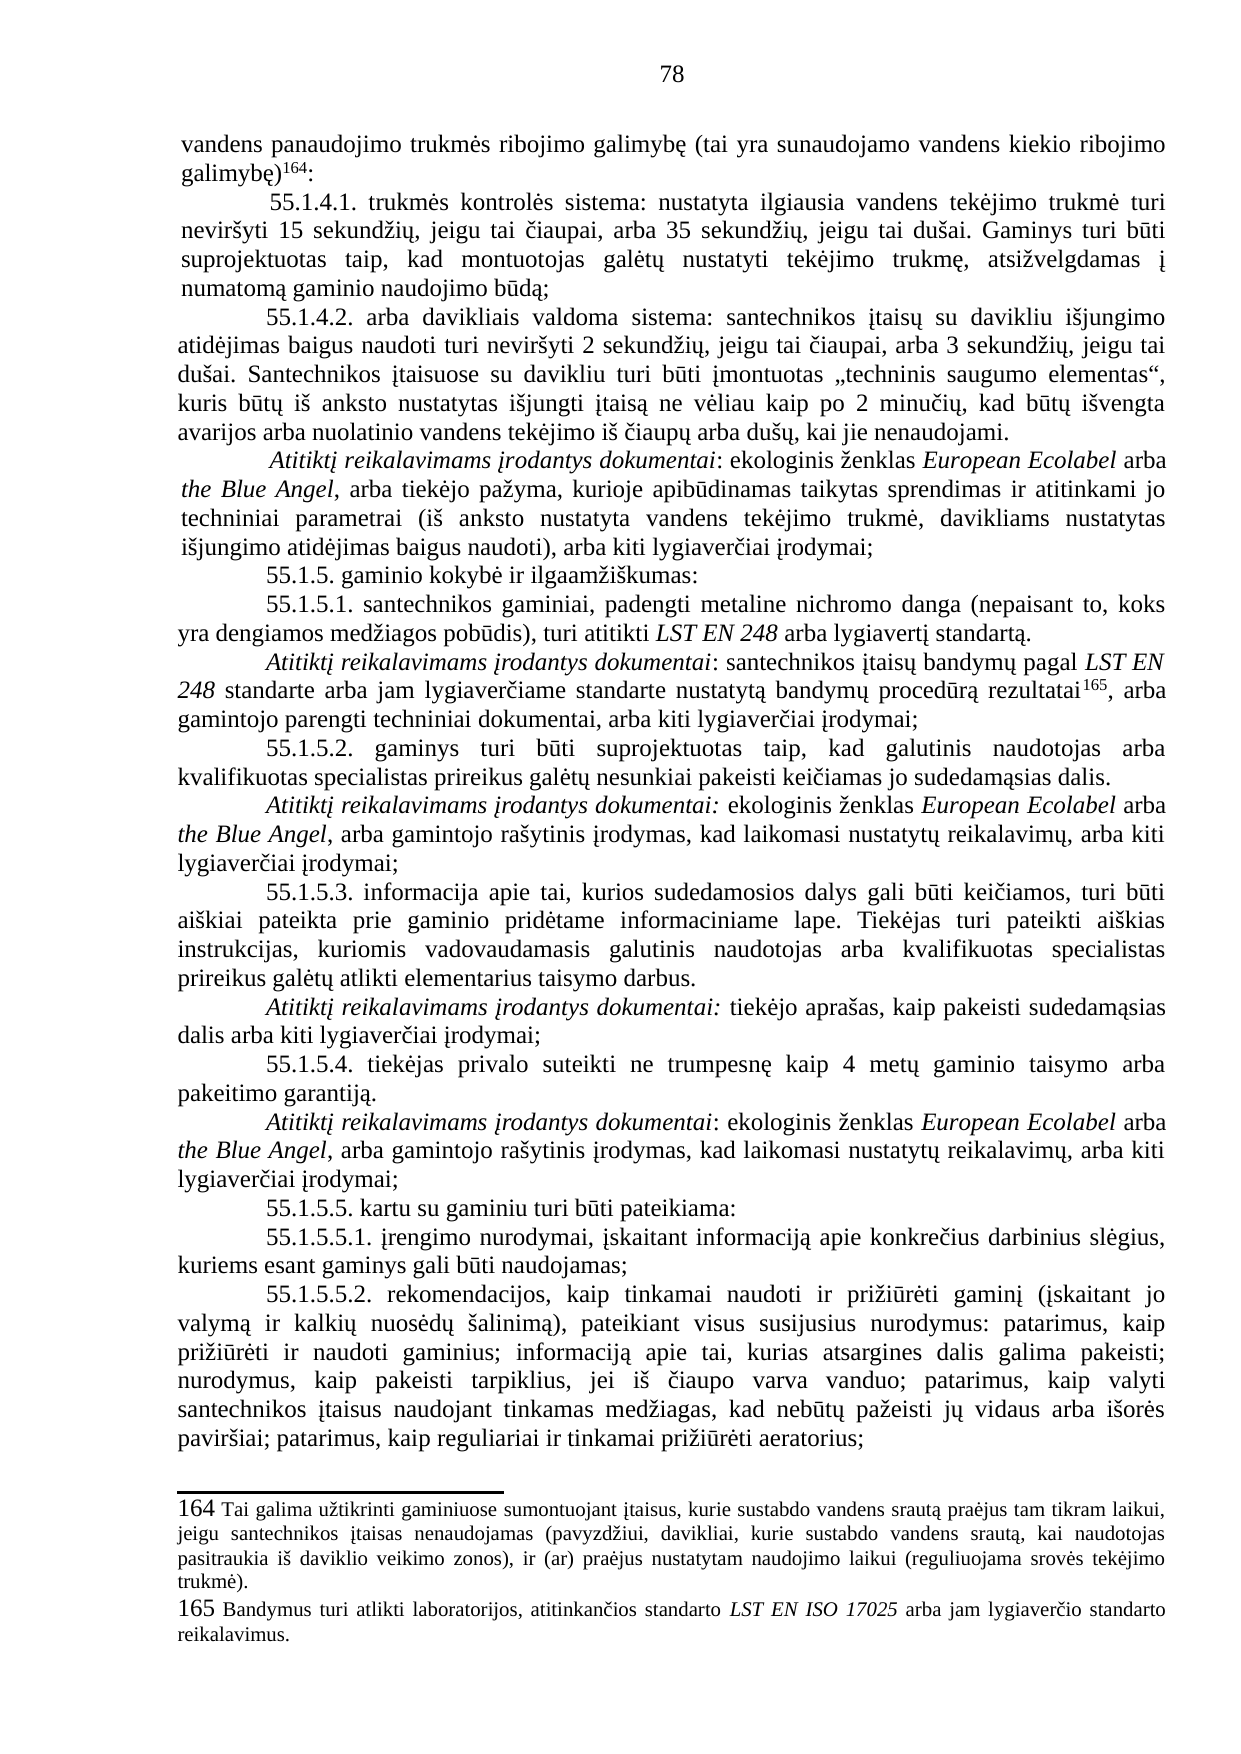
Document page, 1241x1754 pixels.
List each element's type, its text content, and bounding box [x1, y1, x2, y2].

text 55.1.4.1. trukmės kontrolės sistema: nustatyta ilgiausia vandens tekėjimo trukmė turi neviršyti 15 sekundžių, jeigu tai čiaupai, arba 35 sekundžių, jeigu tai dušai. Gaminys turi būti suprojektuotas taip, kad montuotojas galėtų nustatyti tekėjimo trukmę, atsižvelgdamas į numatomą gaminio naudojimo būdą; [181, 187, 1166, 302]
text 55.1.4.2. arba davikliais valdoma sistema: santechnikos įtaisų su davikliu išjungimo atidėjimas baigus naudoti turi neviršyti 2 sekundžių, jeigu tai čiaupai, arba 3 sekundžių, jeigu tai dušai. Santechnikos įtaisuose su davikliu turi būti įmontuotas „techninis saugumo elementas“, kuris būtų iš anksto nustatytas išjungti įtaisą ne vėliau kaip po 2 minučių, kad būtų išvengta avarijos arba nuolatinio vandens tekėjimo iš čiaupų arba dušų, kai jie nenaudojami. [177, 302, 1166, 445]
text Atitiktį reikalavimams įrodantys dokumentai: ekologinis ženklas European Ecolabel arba the Blue Angel, arba tiekėjo pažyma, kurioje apibūdinamas taikytas sprendimas ir atitinkami jo techniniai parametrai (iš anksto nustatyta vandens tekėjimo trukmė, davikliams nustatytas išjungimo atidėjimas baigus naudoti), arba kiti lygiaverčiai įrodymai; [181, 445, 1166, 560]
text Atitiktį reikalavimams įrodantys dokumentai: ekologinis ženklas European Ecolabel arba the Blue Angel, arba gamintojo rašytinis įrodymas, kad laikomasi nustatytų reikalavimų, arba kiti lygiaverčiai įrodymai; [177, 790, 1166, 877]
text 55.1.5.5. kartu su gaminiu turi būti pateikiama: [177, 1193, 1166, 1222]
text Atitiktį reikalavimams įrodantys dokumentai: tiekėjo aprašas, kaip pakeisti sudedamąsias dalis arba kiti lygiaverčiai įrodymai; [177, 992, 1166, 1049]
text Bandymus turi atlikti laboratorijos, atitinkančios standarto LST EN ISO 17025 arba jam lygiaverčio standarto reikalavimus. [177, 1593, 1166, 1646]
text vandens panaudojimo trukmės ribojimo galimybę (tai yra sunaudojamo vandens kiekio ribojimo galimybę): [181, 129, 1166, 187]
text 55.1.5. gaminio kokybė ir ilgaamžiškumas: [177, 560, 1166, 589]
text 55.1.5.3. informacija apie tai, kurios sudedamosios dalys gali būti keičiamos, turi būti aiškiai pateikta prie gaminio pridėtame informaciniame lape. Tiekėjas turi pateikti aiškias instrukcijas, kuriomis vadovaudamasis galutinis naudotojas arba kvalifikuotas specialistas prireikus galėtų atlikti elementarius taisymo darbus. [177, 877, 1166, 992]
text Atitiktį reikalavimams įrodantys dokumentai: santechnikos įtaisų bandymų pagal LST EN 248 standarte arba jam lygiaverčiame standarte nustatytą bandymų procedūrą rezultatai, arba gamintojo parengti techniniai dokumentai, arba kiti lygiaverčiai įrodymai; [177, 647, 1166, 733]
text 55.1.5.5.2. rekomendacijos, kaip tinkamai naudoti ir prižiūrėti gaminį (įskaitant jo valymą ir kalkių nuosėdų šalinimą), pateikiant visus susijusius nurodymus: patarimus, kaip prižiūrėti ir naudoti gaminius; informaciją apie tai, kurias atsargines dalis galima pakeisti; nurodymus, kaip pakeisti tarpiklius, jei iš čiaupo varva vanduo; patarimus, kaip valyti santechnikos įtaisus naudojant tinkamas medžiagas, kad nebūtų pažeisti jų vidaus arba išorės paviršiai; patarimus, kaip reguliariai ir tinkamai prižiūrėti aeratorius; [177, 1279, 1166, 1452]
text 55.1.5.1. santechnikos gaminiai, padengti metaline nichromo danga (nepaisant to, koks yra dengiamos medžiagos pobūdis), turi atitikti LST EN 248 arba lygiavertį standartą. [177, 589, 1166, 647]
text 55.1.5.5.1. įrengimo nurodymai, įskaitant informaciją apie konkrečius darbinius slėgius, kuriems esant gaminys gali būti naudojamas; [177, 1222, 1166, 1279]
text Tai galima užtikrinti gaminiuose sumontuojant įtaisus, kurie sustabdo vandens srautą praėjus tam tikram laikui, jeigu santechnikos įtaisas nenaudojamas (pavyzdžiui, davikliai, kurie sustabdo vandens srautą, kai naudotojas pasitraukia iš daviklio veikimo zonos), ir (ar) praėjus nustatytam naudojimo laikui (reguliuojama srovės tekėjimo trukmė). [177, 1493, 1166, 1593]
text Atitiktį reikalavimams įrodantys dokumentai: ekologinis ženklas European Ecolabel arba the Blue Angel, arba gamintojo rašytinis įrodymas, kad laikomasi nustatytų reikalavimų, arba kiti lygiaverčiai įrodymai; [177, 1107, 1166, 1193]
text 55.1.5.4. tiekėjas privalo suteikti ne trumpesnę kaip 4 metų gaminio taisymo arba pakeitimo garantiją. [177, 1049, 1166, 1107]
text 55.1.5.2. gaminys turi būti suprojektuotas taip, kad galutinis naudotojas arba kvalifikuotas specialistas prireikus galėtų nesunkiai pakeisti keičiamas jo sudedamąsias dalis. [177, 733, 1166, 790]
